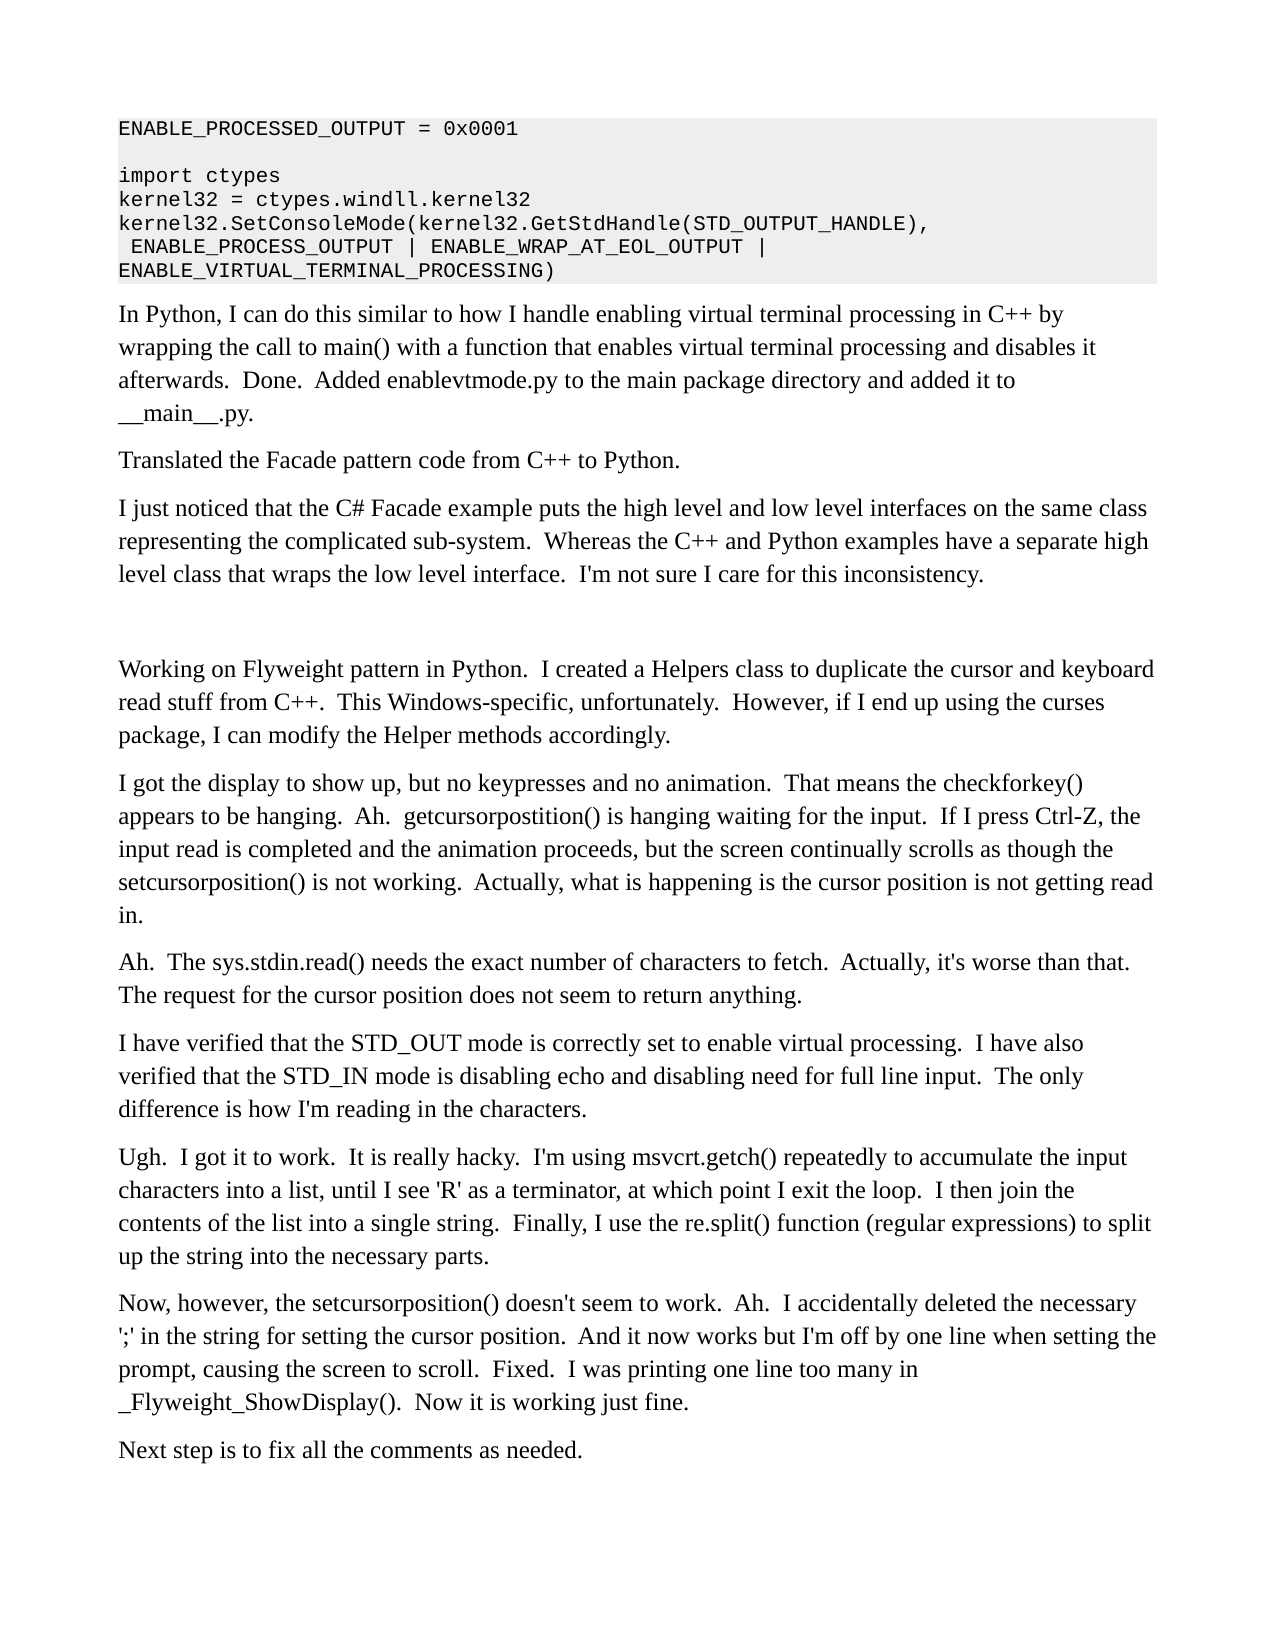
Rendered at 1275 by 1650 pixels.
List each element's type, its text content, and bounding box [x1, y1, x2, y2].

text Translated the Facade pattern code from C++ to Python. [118, 445, 1157, 474]
text Next step is to fix all the comments as needed. [118, 1435, 1157, 1464]
text In Python, I can do this similar to how I handle enabling virtual terminal processing in C++ by wrapping the call to main() with a function that enables virtual terminal processing and disables it afterwards. Done. Added enablevtmode.py to the main package directory and added it to __main__.py. [118, 299, 1157, 426]
text I just noticed that the C# Facade example puts the high level and low level interfaces on the same class representing the complicated sub-system. Whereas the C++ and Python examples have a separate high level class that wraps the low level interface. I'm not sure I care for this inconsistency. [118, 493, 1157, 588]
text kernel32.SetConsoleMode(kernel32.GetStdHandle(STD_OUTPUT_HANDLE), [118, 213, 1157, 236]
text import ctypes [118, 165, 1157, 189]
text I have verified that the STD_OUT mode is correctly set to enable virtual processing. I have also verified that the STD_IN mode is disabling echo and disabling need for full line input. The only difference is how I'm reading in the characters. [118, 1028, 1157, 1123]
text ENABLE_PROCESS_OUTPUT | ENABLE_WRAP_AT_EOL_OUTPUT | ENABLE_VIRTUAL_TERMINAL_PROCESSING) [118, 236, 1157, 284]
text Ah. The sys.stdin.read() needs the exact number of characters to fetch. Actually, it's worse than that. The request for the cursor position does not seem to return anything. [118, 947, 1157, 1009]
text ENABLE_PROCESSED_OUTPUT = 0x0001 [118, 118, 1157, 142]
text Ugh. I got it to work. It is really hacky. I'm using msvcrt.getch() repeatedly to accumulate the input characters into a list, until I see 'R' as a terminator, at which point I exit the loop. I then join the contents of the list into a single string. Finally, I use the re.split() function (regular expressions) to split up the string into the necessary parts. [118, 1142, 1157, 1269]
text I got the display to show up, but no keypresses and no animation. That means the checkforkey() appears to be hanging. Ah. getcursorpostition() is hanging waiting for the input. If I press Ctrl-Z, the input read is completed and the animation proceeds, but the screen continually scrolls as though the setcursorposition() is not working. Actually, what is happening is the cursor position is not getting read in. [118, 768, 1157, 929]
text kernel32 = ctypes.windll.kernel32 [118, 189, 1157, 213]
text Working on Flyweight pattern in Python. I created a Helpers class to duplicate the cursor and keyboard read stuff from C++. This Windows-specific, unfortunately. However, if I end up using the curses package, I can modify the Helper methods accordingly. [118, 654, 1157, 749]
text Now, however, the setcursorposition() doesn't seem to work. Ah. I accidentally deleted the necessary ';' in the string for setting the cursor position. And it now works but I'm off by one line when setting the prompt, causing the screen to scroll. Fixed. I was printing one line too many in _Flyweight_ShowDisplay(). Now it is working just fine. [118, 1288, 1157, 1416]
